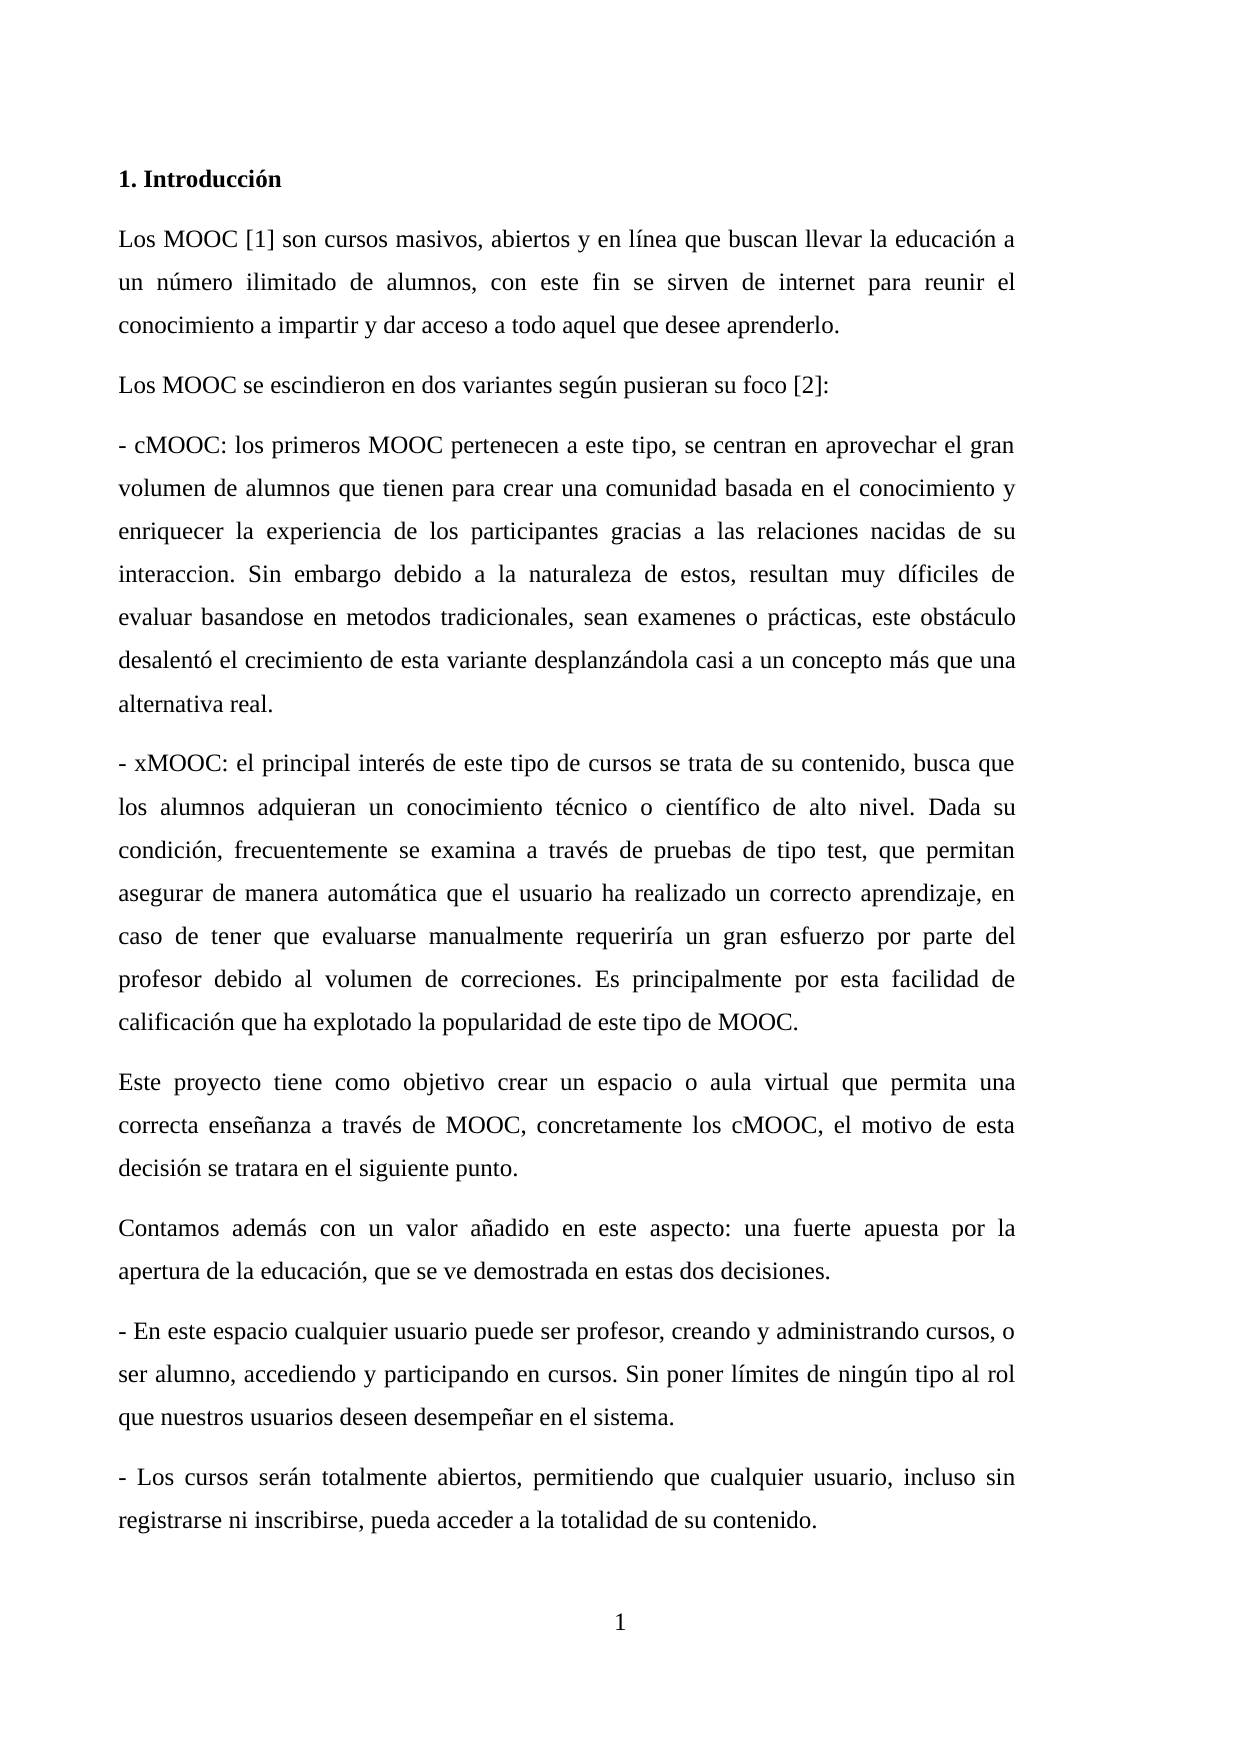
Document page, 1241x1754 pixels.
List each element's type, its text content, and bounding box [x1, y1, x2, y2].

text Los MOOC [1] son cursos masivos, abiertos y en línea que buscan llevar la educación a un número ilimitado de alumnos, con este fin se sirven de internet para reunir el conocimiento a impartir y dar acceso a todo aquel que desee aprenderlo. [118, 224, 1017, 339]
text - xMOOC: el principal interés de este tipo de cursos se trata de su contenido, busca que los alumnos adquieran un conocimiento técnico o científico de alto nivel. Dada su condición, frecuentemente se examina a través de pruebas de tipo test, que permitan asegurar de manera automática que el usuario ha realizado un correcto aprendizaje, en caso de tener que evaluarse manualmente requeriría un gran esfuerzo por parte del profesor debido al volumen de correciones. Es principalmente por esta facilidad de calificación que ha explotado la popularidad de este tipo de MOOC. [118, 748, 1017, 1036]
text Contamos además con un valor añadido en este aspecto: una fuerte apuesta por la apertura de la educación, que se ve demostrada en estas dos decisiones. [118, 1213, 1017, 1285]
text Los MOOC se escindieron en dos variantes según pusieran su foco [2]: [118, 370, 1017, 399]
text - cMOOC: los primeros MOOC pertenecen a este tipo, se centran en aprovechar el gran volumen de alumnos que tienen para crear una comunidad basada en el conocimiento y enriquecer la experiencia de los participantes gracias a las relaciones nacidas de su interaccion. Sin embargo debido a la naturaleza de estos, resultan muy díficiles de evaluar basandose en metodos tradicionales, sean examenes o prácticas, este obstáculo desalentó el crecimiento de esta variante desplanzándola casi a un concepto más que una alternativa real. [118, 430, 1017, 717]
text - Los cursos serán totalmente abiertos, permitiendo que cualquier usuario, incluso sin registrarse ni inscribirse, pueda acceder a la totalidad de su contenido. [118, 1462, 1017, 1534]
text 1. Introducción [118, 164, 1017, 193]
text - En este espacio cualquier usuario puede ser profesor, creando y administrando cursos, o ser alumno, accediendo y participando en cursos. Sin poner límites de ningún tipo al rol que nuestros usuarios deseen desempeñar en el sistema. [118, 1316, 1017, 1431]
text Este proyecto tiene como objetivo crear un espacio o aula virtual que permita una correcta enseñanza a través de MOOC, concretamente los cMOOC, el motivo de esta decisión se tratara en el siguiente punto. [118, 1067, 1017, 1182]
